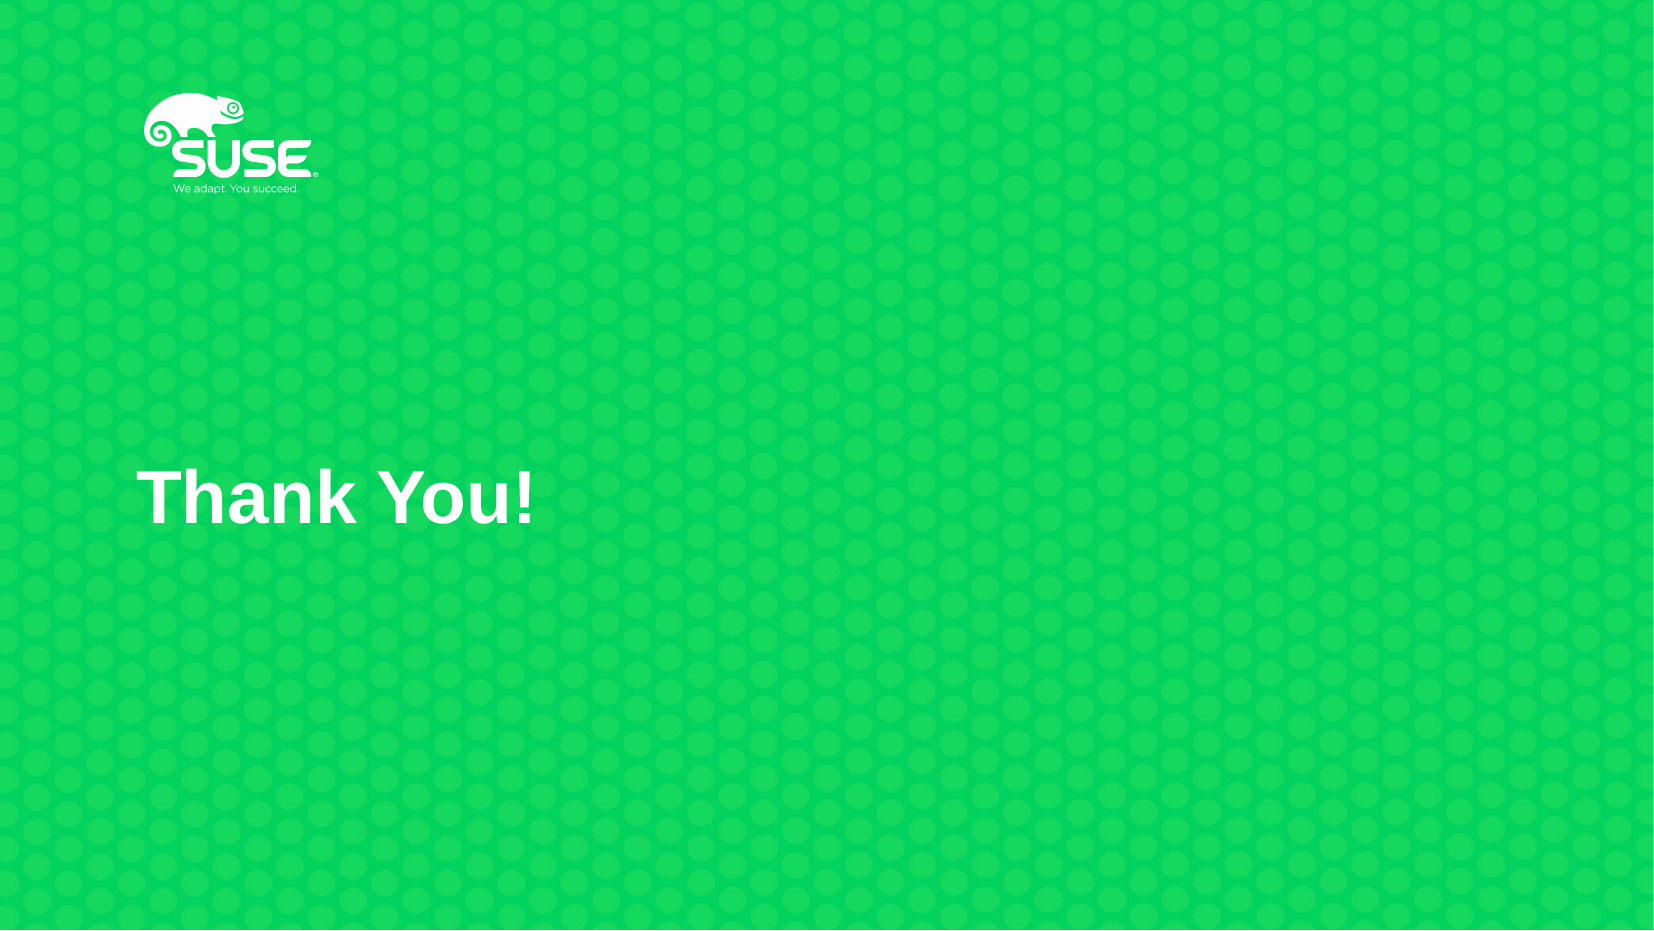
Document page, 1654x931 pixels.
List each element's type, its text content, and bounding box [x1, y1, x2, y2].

title Thank You! [121, 217, 1531, 541]
picture [0, 0, 1654, 930]
